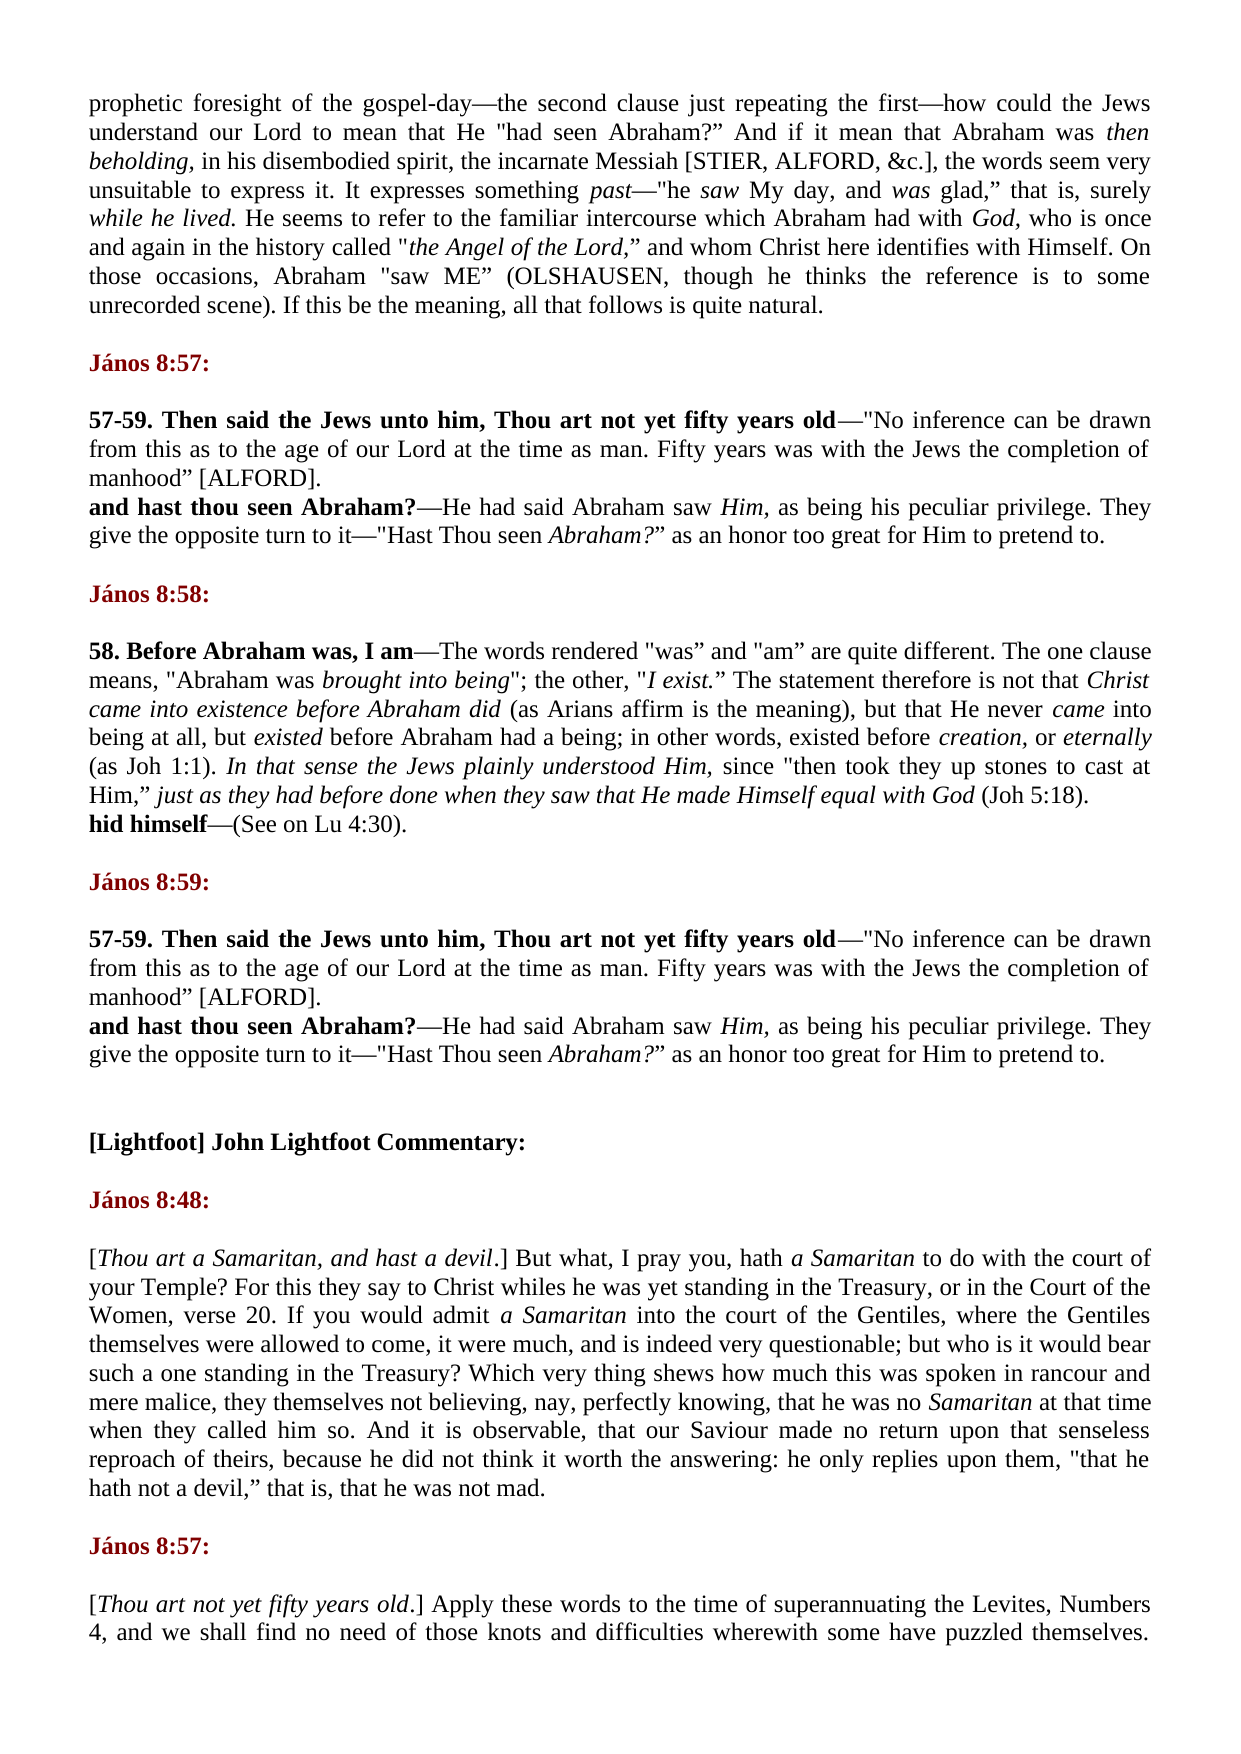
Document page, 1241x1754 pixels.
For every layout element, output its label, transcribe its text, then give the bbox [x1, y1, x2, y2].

text 58. Before Abraham was, I am—The words rendered "was” and "am” are quite different. The one clause means, "Abraham was brought into being"; the other, "I exist.” The statement therefore is not that Christ came into existence before Abraham did (as Arians affirm is the meaning), but that He never came into being at all, but existed before Abraham had a being; in other words, existed before creation, or eternally (as Joh 1:1). In that sense the Jews plainly understood Him, since "then took they up stones to cast at Him,” just as they had before done when they saw that He made Himself equal with God (Joh 5:18). hid himself—(See on Lu 4:30). [88, 636, 1152, 837]
text János 8:48: [88, 1186, 1152, 1214]
text János 8:59: [88, 867, 1152, 896]
text prophetic foresight of the gospel-day—the second clause just repeating the first—how could the Jews understand our Lord to mean that He "had seen Abraham?” And if it mean that Abraham was then beholding, in his disembodied spirit, the incarnate Messiah [STIER, ALFORD, &c.], the words seem very unsuitable to express it. It expresses something past—"he saw My day, and was glad,” that is, surely while he lived. He seems to refer to the familiar intercourse which Abraham had with God, who is once and again in the history called "the Angel of the Lord,” and whom Christ here identifies with Himself. On those occasions, Abraham "saw ME” (OLSHAUSEN, though he thinks the reference is to some unrecorded scene). If this be the meaning, all that follows is quite natural. [88, 88, 1152, 318]
text [Thou art not yet fifty years old.] Apply these words to the time of superannuating the Levites, Numbers 4, and we shall find no need of those knots and difficulties wherewith some have puzzled themselves. [88, 1589, 1152, 1646]
text János 8:58: [88, 579, 1152, 607]
text János 8:57: [88, 348, 1152, 377]
text János 8:57: [88, 1531, 1152, 1560]
text 57-59. Then said the Jews unto him, Thou art not yet fifty years old—"No inference can be drawn from this as to the age of our Lord at the time as man. Fifty years was with the Jews the completion of manhood” [ALFORD]. and hast thou seen Abraham?—He had said Abraham saw Him, as being his peculiar privilege. They give the opposite turn to it—"Hast Thou seen Abraham?” as an honor too great for Him to pretend to. [88, 406, 1152, 549]
text 57-59. Then said the Jews unto him, Thou art not yet fifty years old—"No inference can be drawn from this as to the age of our Lord at the time as man. Fifty years was with the Jews the completion of manhood” [ALFORD]. and hast thou seen Abraham?—He had said Abraham saw Him, as being his peculiar privilege. They give the opposite turn to it—"Hast Thou seen Abraham?” as an honor too great for Him to pretend to. [88, 924, 1152, 1068]
text [Lightfoot] John Lightfoot Commentary: [88, 1127, 1152, 1156]
text [Thou art a Samaritan, and hast a devil.] But what, I pray you, hath a Samaritan to do with the court of your Temple? For this they say to Christ whiles he was yet standing in the Treasury, or in the Court of the Women, verse 20. If you would admit a Samaritan into the court of the Gentiles, where the Gentiles themselves were allowed to come, it were much, and is indeed very questionable; but who is it would bear such a one standing in the Treasury? Which very thing shews how much this was spoken in rancour and mere malice, they themselves not believing, nay, perfectly knowing, that he was no Samaritan at that time when they called him so. And it is observable, that our Saviour made no return upon that senseless reproach of theirs, because he did not think it worth the answering: he only replies upon them, "that he hath not a devil,” that is, that he was not mad. [88, 1243, 1152, 1502]
